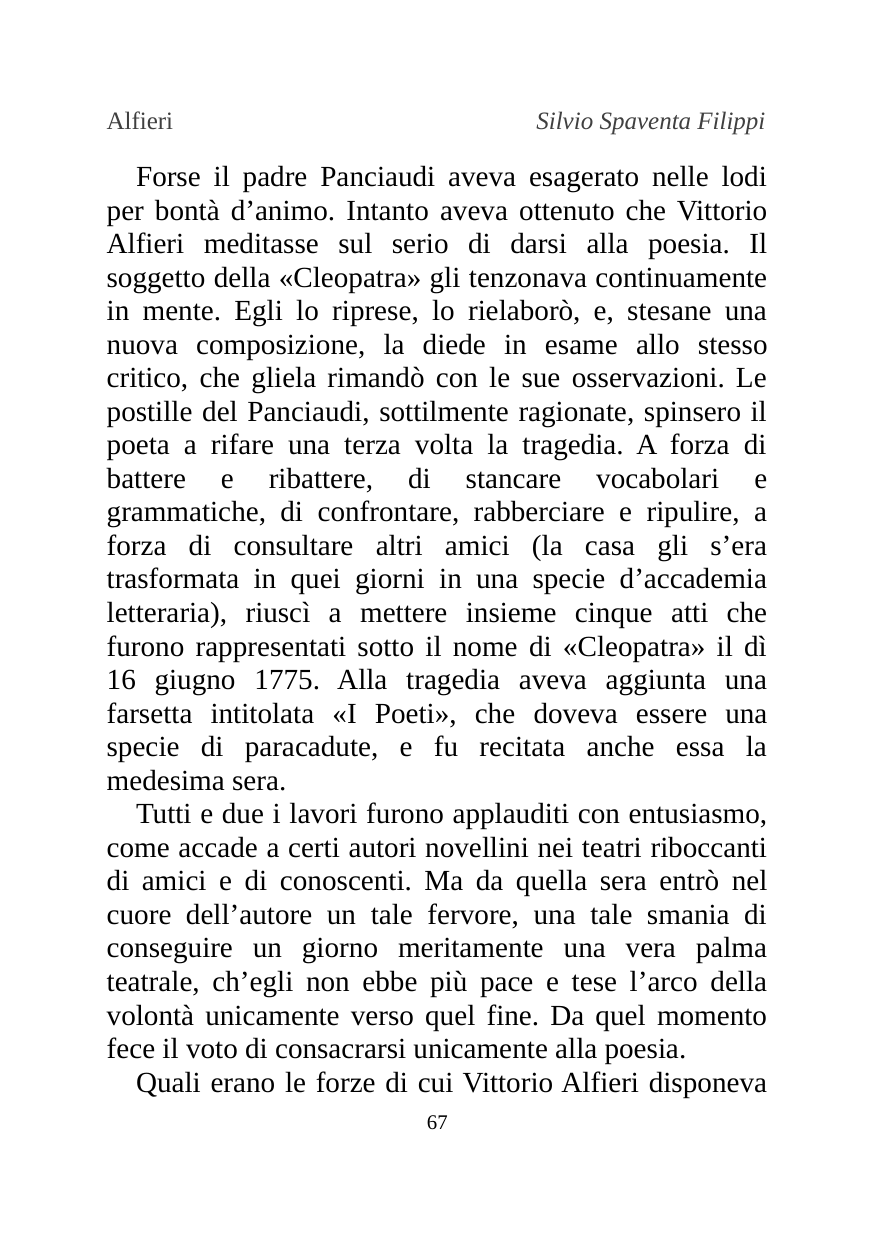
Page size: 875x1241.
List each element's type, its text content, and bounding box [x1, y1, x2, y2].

text Tutti e due i lavori furono applauditi con entusiasmo, come accade a certi autori novellini nei teatri riboccanti di amici e di conoscenti. Ma da quella sera entrò nel cuore dell’autore un tale fervore, una tale smania di conseguire un giorno meritamente una vera palma teatrale, ch’egli non ebbe più pace e tese l’arco della volontà unicamente verso quel fine. Da quel momento fece il voto di consacrarsi unicamente alla poesia. [106, 796, 768, 1065]
text Quali erano le forze di cui Vittorio Alfieri disponeva [106, 1065, 768, 1098]
text Forse il padre Panciaudi aveva esagerato nelle lodi per bontà d’animo. Intanto aveva ottenuto che Vittorio Alfieri meditasse sul serio di darsi alla poesia. Il soggetto della «Cleopatra» gli tenzonava continuamente in mente. Egli lo riprese, lo rielaborò, e, stesane una nuova composizione, la diede in esame allo stesso critico, che gliela rimandò con le sue osservazioni. Le postille del Panciaudi, sottilmente ragionate, spinsero il poeta a rifare una terza volta la tragedia. A forza di battere e ribattere, di stancare vocabolari e grammatiche, di confrontare, rabberciare e ripulire, a forza di consultare altri amici (la casa gli s’era trasformata in quei giorni in una specie d’accademia letteraria), riuscì a mettere insieme cinque atti che furono rappresentati sotto il nome di «Cleopatra» il dì 16 giugno 1775. Alla tragedia aveva aggiunta una farsetta intitolata «I Poeti», che doveva essere una specie di paracadute, e fu recitata anche essa la medesima sera. [106, 159, 768, 796]
